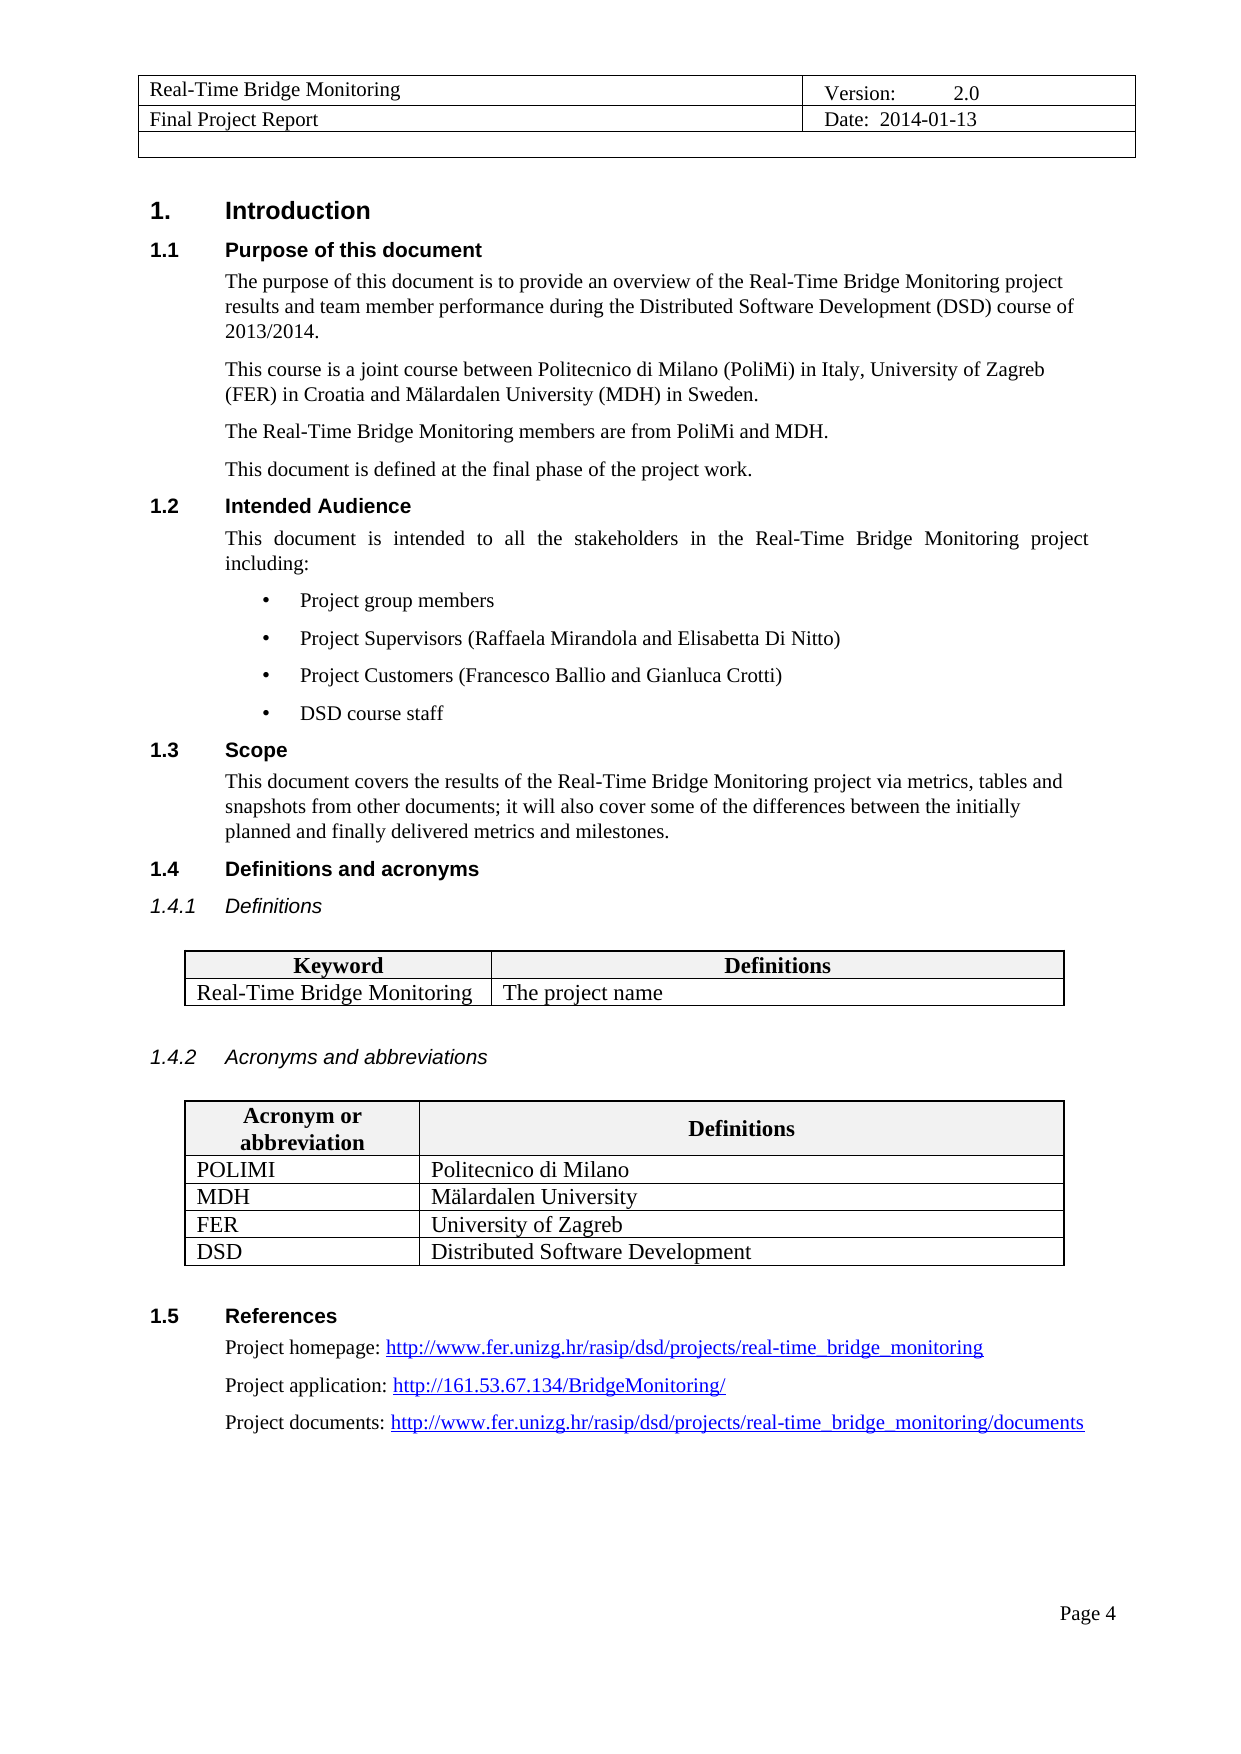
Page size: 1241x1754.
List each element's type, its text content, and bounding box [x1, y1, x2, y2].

table_header Keyword [186, 952, 491, 978]
subtitle Definitions and acronyms [150, 856, 1090, 881]
text The Real-Time Bridge Monitoring members are from PoliMi and MDH. [225, 418, 1090, 443]
list DSD course staff [262, 699, 1090, 724]
table_header Definitions [492, 952, 1063, 978]
subtitle Purpose of this document [150, 237, 1090, 262]
list Project Customers (Francesco Ballio and Gianluca Crotti) [262, 662, 1090, 687]
table_cell POLIMI [186, 1156, 419, 1182]
text This course is a joint course between Politecnico di Milano (PoliMi) in Italy, University of Zagreb (FER) in Croatia and Mälardalen University (MDH) in Sweden. [225, 356, 1090, 406]
table_cell Real-Time Bridge Monitoring [186, 979, 491, 1005]
subtitle References [150, 1303, 1090, 1328]
table_cell Mälardalen University [420, 1184, 1063, 1210]
text The purpose of this document is to provide an overview of the Real-Time Bridge Monitoring project results and team member performance during the Distributed Software Development (DSD) course of 2013/2014. [225, 268, 1090, 343]
table_cell DSD [186, 1238, 419, 1264]
list Project Supervisors (Raffaela Mirandola and Elisabetta Di Nitto) [262, 624, 1090, 649]
table_header Definitions [420, 1102, 1063, 1155]
list Project group members [262, 587, 1090, 612]
table_cell Politecnico di Milano [420, 1156, 1063, 1182]
text Project application: http://161.53.67.134/BridgeMonitoring/ [225, 1372, 1090, 1397]
subtitle Introduction [150, 196, 1090, 224]
text This document is defined at the final phase of the project work. [225, 456, 1090, 481]
subtitle Acronyms and abbreviations [150, 1044, 1090, 1069]
table_cell University of Zagreb [420, 1211, 1063, 1237]
text Project documents: http://www.fer.unizg.hr/rasip/dsd/projects/real-time_bridge_monitoring/documents [225, 1409, 1090, 1434]
subtitle Intended Audience [150, 493, 1090, 518]
table_header Acronym or abbreviation [186, 1102, 419, 1155]
table_cell The project name [492, 979, 1063, 1005]
table_cell MDH [186, 1184, 419, 1210]
table_cell FER [186, 1211, 419, 1237]
subtitle Scope [150, 737, 1090, 762]
text This document is intended to all the stakeholders in the Real-Time Bridge Monitoring project including: [225, 524, 1090, 574]
subtitle Definitions [150, 893, 1090, 918]
table_cell Distributed Software Development [420, 1238, 1063, 1264]
text Project homepage: http://www.fer.unizg.hr/rasip/dsd/projects/real-time_bridge_monitoring [225, 1334, 1090, 1359]
text This document covers the results of the Real-Time Bridge Monitoring project via metrics, tables and snapshots from other documents; it will also cover some of the differences between the initially planned and finally delivered metrics and milestones. [225, 768, 1090, 843]
